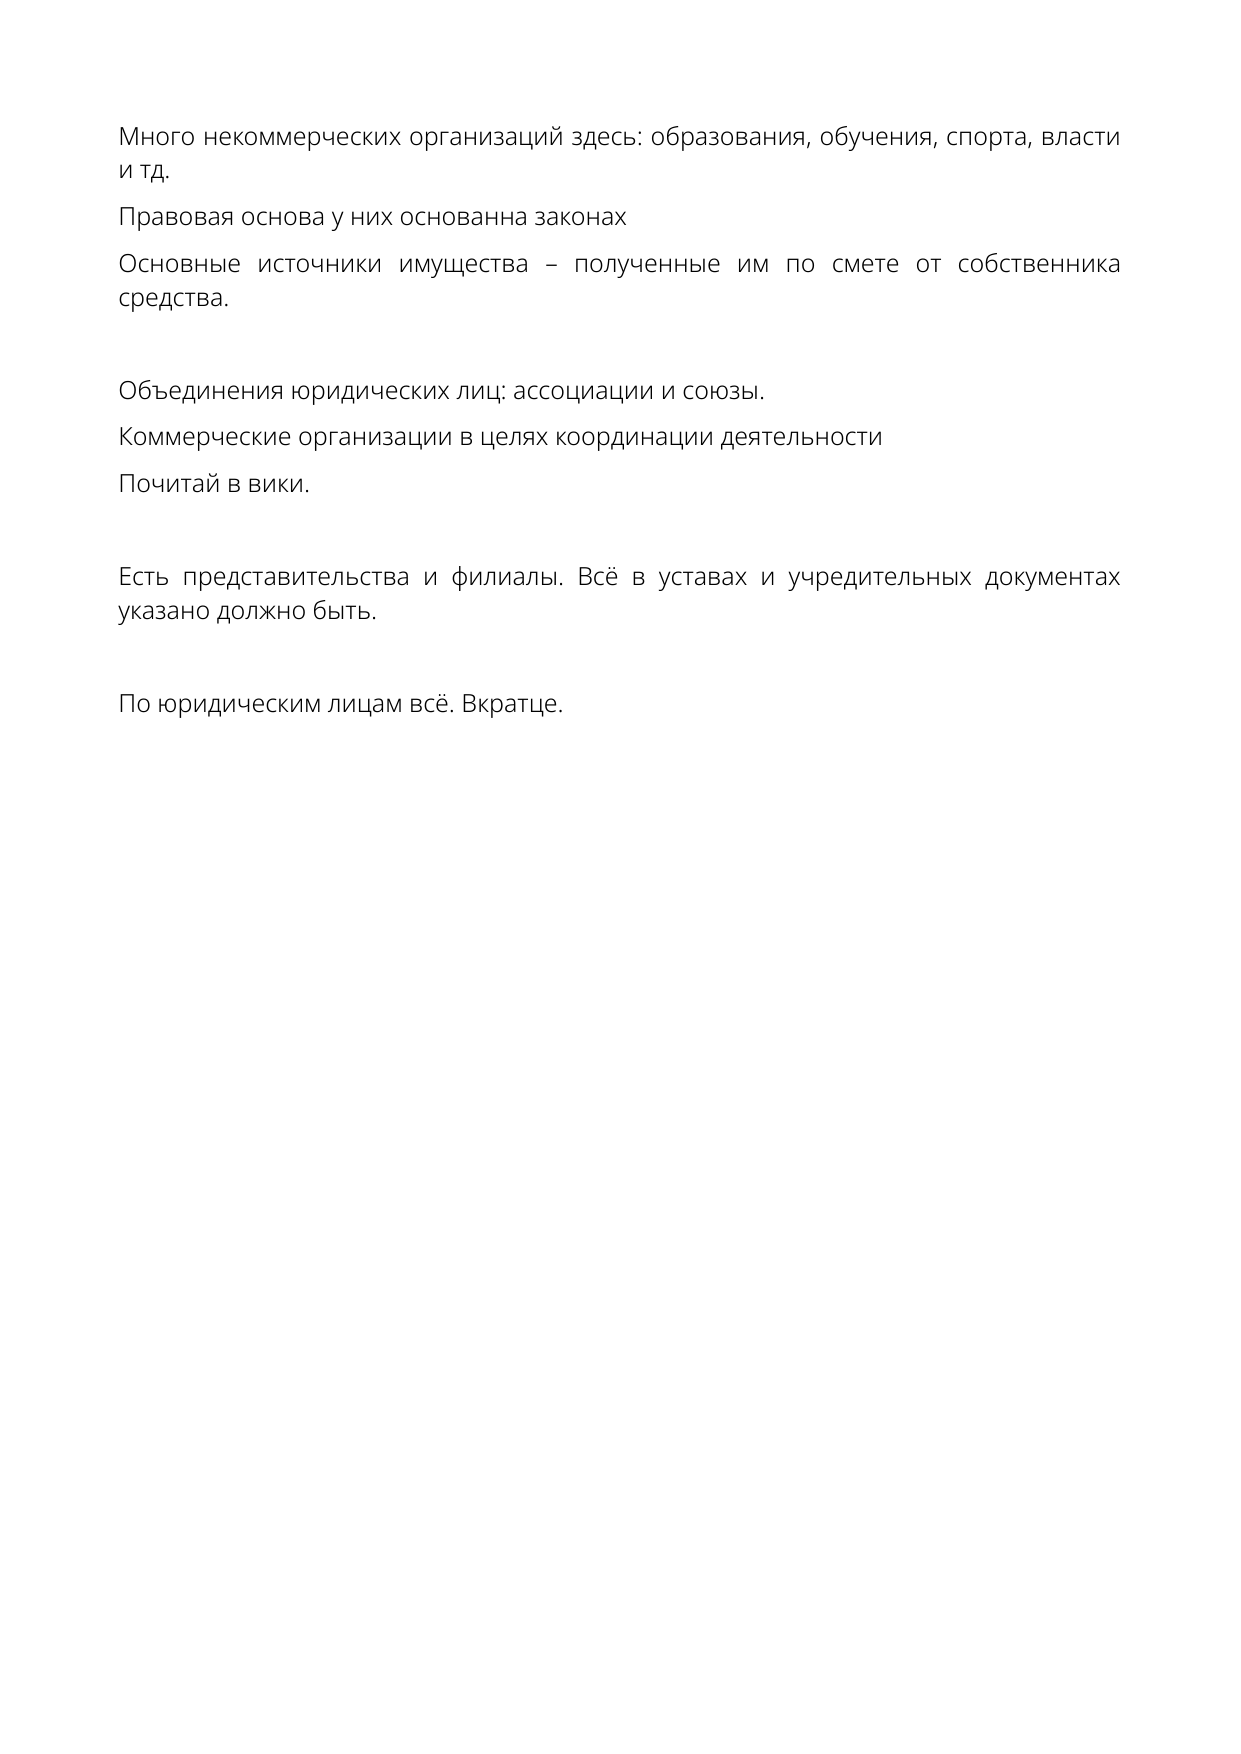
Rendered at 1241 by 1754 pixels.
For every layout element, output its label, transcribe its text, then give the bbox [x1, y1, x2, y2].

text Почитай в вики. [118, 466, 1122, 500]
text По юридическим лицам всё. Вкратце. [118, 686, 1122, 720]
text Есть представительства и филиалы. Всё в уставах и учредительных документах указано должно быть. [118, 559, 1122, 627]
text Основные источники имущества – полученные им по смете от собственника средства. [118, 245, 1122, 313]
text Объединения юридических лиц: ассоциации и союзы. [118, 372, 1122, 407]
text Коммерческие организации в целях координации деятельности [118, 419, 1122, 453]
text Правовая основа у них основанна законах [118, 199, 1122, 233]
text Много некоммерческих организаций здесь: образования, обучения, спорта, власти и тд. [118, 118, 1122, 186]
